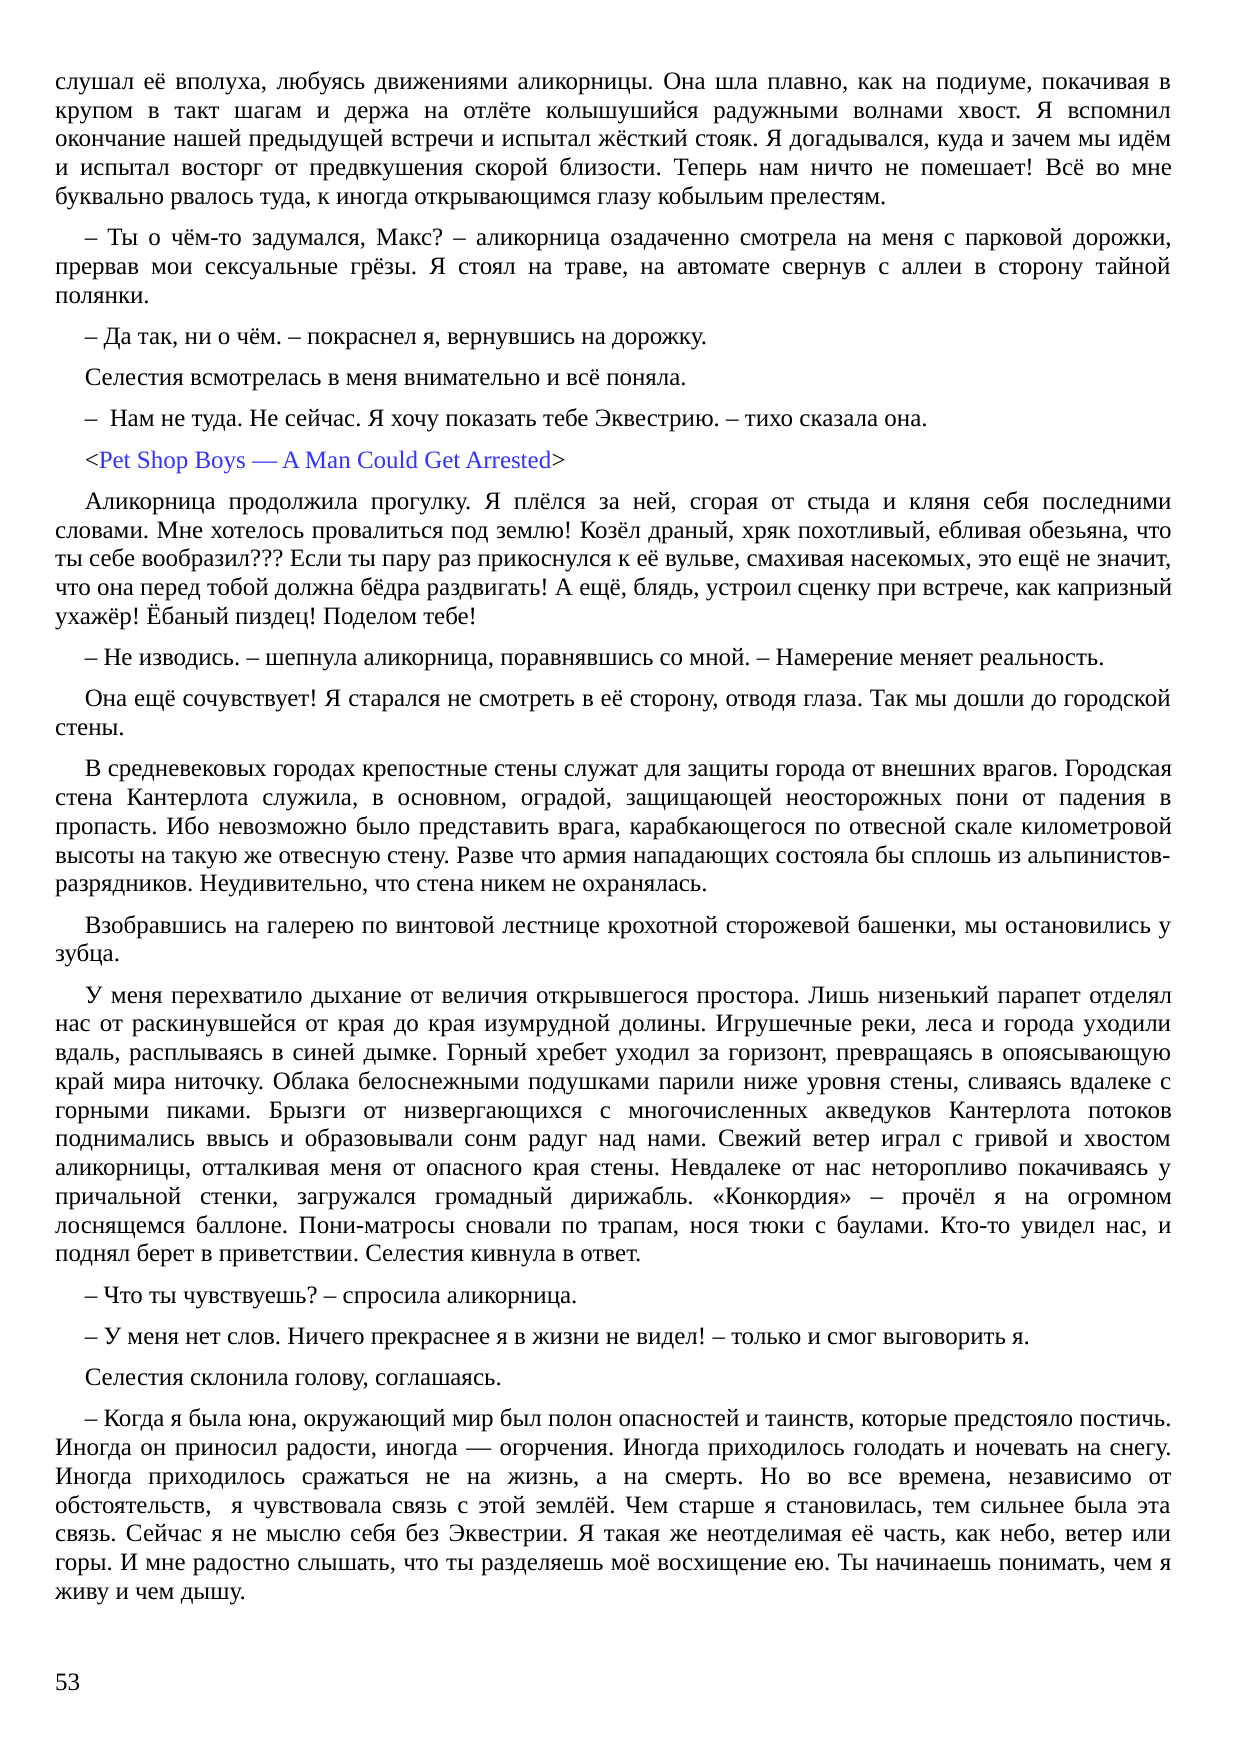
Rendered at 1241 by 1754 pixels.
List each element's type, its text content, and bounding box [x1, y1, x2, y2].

text – Когда я была юна, окружающий мир был полон опасностей и таинств, которые предстояло постичь. Иногда он приносил радости, иногда — огорчения. Иногда приходилось голодать и ночевать на снегу. Иногда приходилось сражаться не на жизнь, а на смерть. Но во все времена, независимо от обстоятельств, я чувствовала связь с этой землёй. Чем старше я становилась, тем сильнее была эта связь. Сейчас я не мыслю себя без Эквестрии. Я такая же неотделимая её часть, как небо, ветер или горы. И мне радостно слышать, что ты разделяешь моё восхищение ею. Ты начинаешь понимать, чем я живу и чем дышу. [55, 1403, 1173, 1605]
text – У меня нет слов. Ничего прекраснее я в жизни не видел! – только и смог выговорить я. [55, 1321, 1173, 1350]
text – Да так, ни о чём. – покраснел я, вернувшись на дорожку. [55, 321, 1173, 350]
text Селестия всмотрелась в меня внимательно и всё поняла. [55, 362, 1173, 391]
text <Pet Shop Boys — A Man Could Get Arrested> [55, 445, 1173, 473]
text – Что ты чувствуешь? – спросила аликорница. [55, 1280, 1173, 1308]
text Она ещё сочувствует! Я старался не смотреть в её сторону, отводя глаза. Так мы дошли до городской стены. [55, 683, 1173, 741]
text Аликорница продолжила прогулку. Я плёлся за ней, сгорая от стыда и кляня себя последними словами. Мне хотелось провалиться под землю! Козёл драный, хряк похотливый, ебливая обезьяна, что ты себе вообразил??? Если ты пару раз прикоснулся к её вульве, смахивая насекомых, это ещё не значит, что она перед тобой должна бёдра раздвигать! А ещё, блядь, устроил сценку при встрече, как капризный ухажёр! Ёбаный пиздец! Поделом тебе! [55, 486, 1173, 630]
text – Нам не туда. Не сейчас. Я хочу показать тебе Эквестрию. – тихо сказала она. [55, 403, 1173, 432]
text – Ты о чём-то задумался, Макс? – аликорница озадаченно смотрела на меня с парковой дорожки, прервав мои сексуальные грёзы. Я стоял на траве, на автомате свернув с аллеи в сторону тайной полянки. [55, 222, 1173, 308]
text – Не изводись. – шепнула аликорница, поравнявшись со мной. – Намерение меняет реальность. [55, 642, 1173, 671]
text В средневековых городах крепостные стены служат для защиты города от внешних врагов. Городская стена Кантерлота служила, в основном, оградой, защищающей неосторожных пони от падения в пропасть. Ибо невозможно было представить врага, карабкающегося по отвесной скале километровой высоты на такую же отвесную стену. Разве что армия нападающих состояла бы сплошь из альпинистов-разрядников. Неудивительно, что стена никем не охранялась. [55, 753, 1173, 897]
text слушал её вполуха, любуясь движениями аликорницы. Она шла плавно, как на подиуме, покачивая в крупом в такт шагам и держа на отлёте колышушийся радужными волнами хвост. Я вспомнил окончание нашей предыдущей встречи и испытал жёсткий стояк. Я догадывался, куда и зачем мы идём и испытал восторг от предвкушения скорой близости. Теперь нам ничто не помешает! Всё во мне буквально рвалось туда, к иногда открывающимся глазу кобыльим прелестям. [55, 66, 1173, 210]
text Взобравшись на галерею по винтовой лестнице крохотной сторожевой башенки, мы остановились у зубца. [55, 910, 1173, 967]
text Селестия склонила голову, соглашаясь. [55, 1362, 1173, 1391]
text У меня перехватило дыхание от величия открывшегося простора. Лишь низенький парапет отделял нас от раскинувшейся от края до края изумрудной долины. Игрушечные реки, леса и города уходили вдаль, расплываясь в синей дымке. Горный хребет уходил за горизонт, превращаясь в опоясывающую край мира ниточку. Облака белоснежными подушками парили ниже уровня стены, сливаясь вдалеке с горными пиками. Брызги от низвергающихся с многочисленных акведуков Кантерлота потоков поднимались ввысь и образовывали сонм радуг над нами. Свежий ветер играл с гривой и хвостом аликорницы, отталкивая меня от опасного края стены. Невдалеке от нас неторопливо покачиваясь у причальной стенки, загружался громадный дирижабль. «Конкордия» – прочёл я на огромном лоснящемся баллоне. Пони-матросы сновали по трапам, нося тюки с баулами. Кто-то увидел нас, и поднял берет в приветствии. Селестия кивнула в ответ. [55, 980, 1173, 1267]
